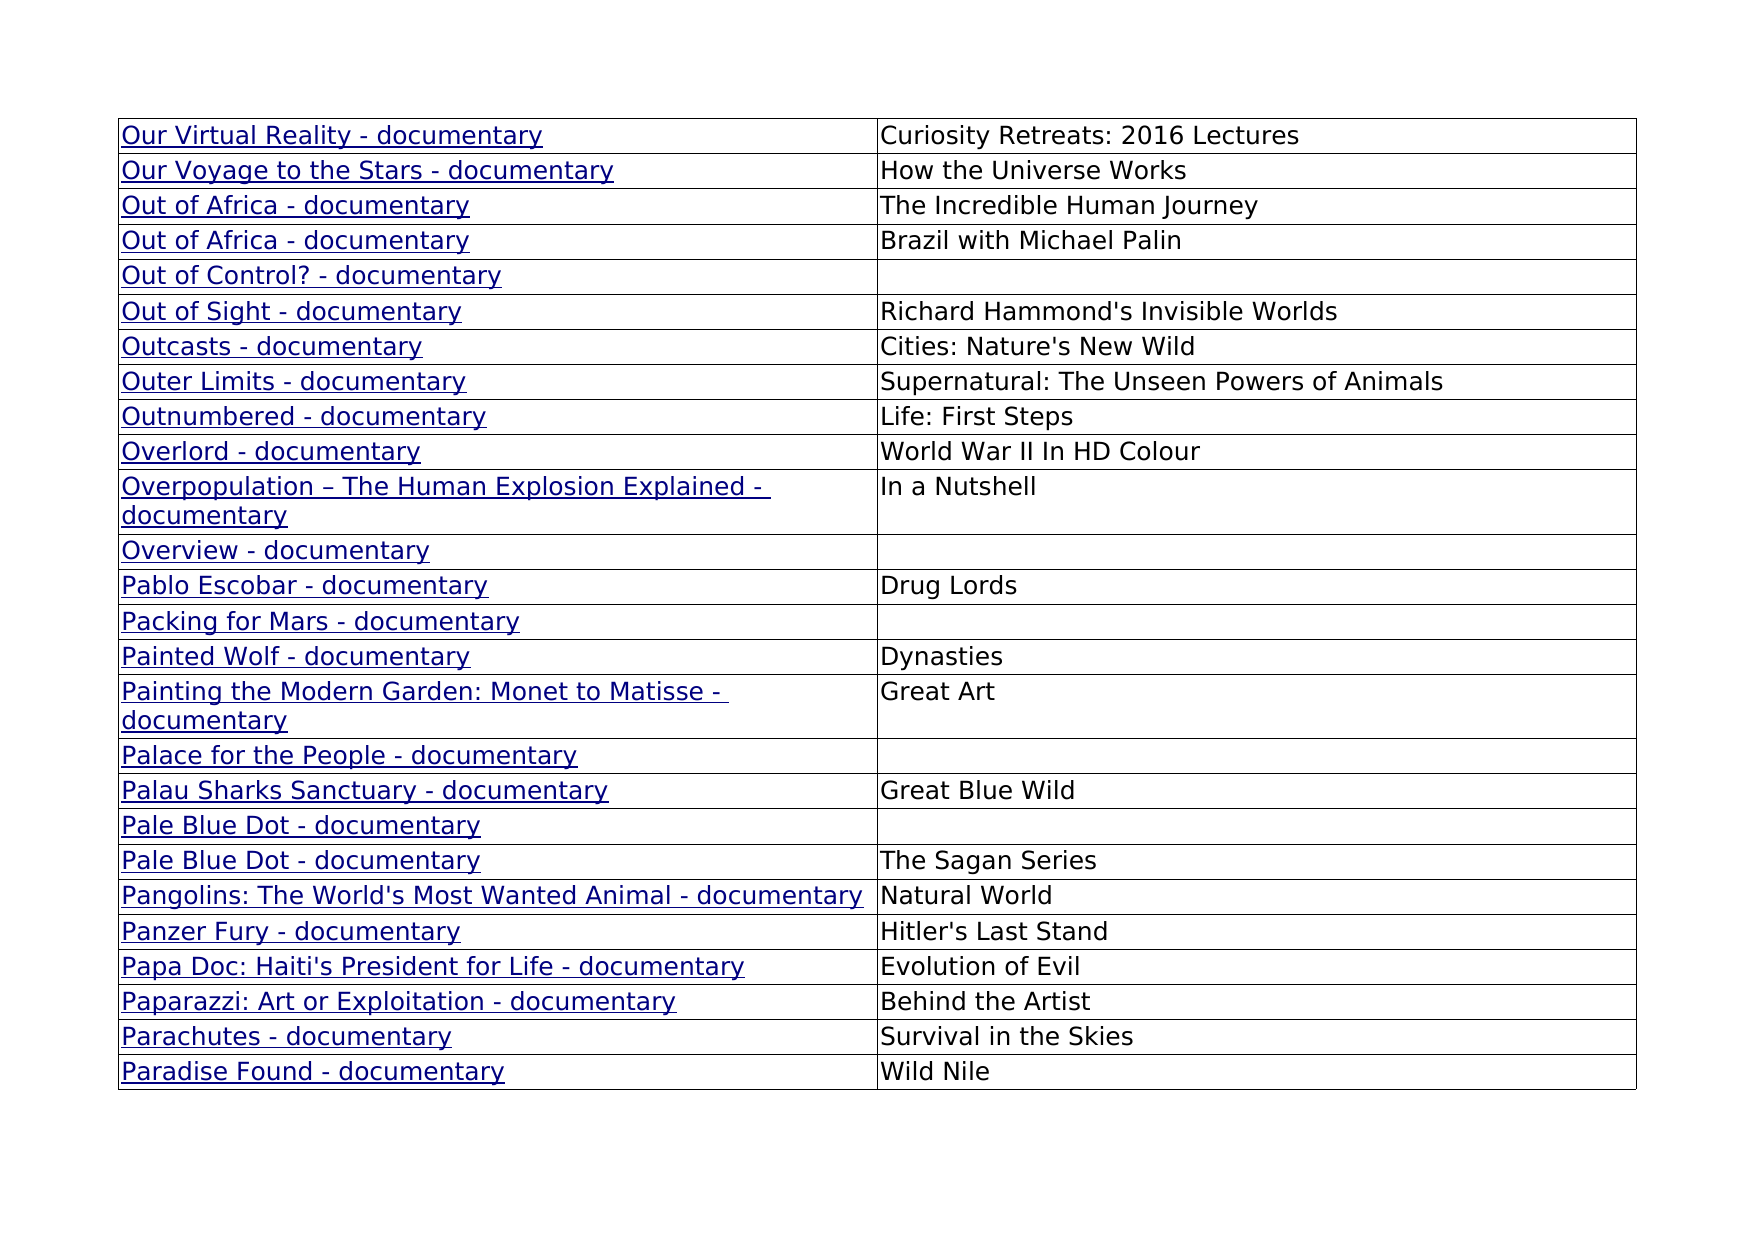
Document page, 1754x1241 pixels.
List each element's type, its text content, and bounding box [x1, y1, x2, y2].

table_cell Painted Wolf - documentary [119, 640, 877, 674]
table_cell [878, 739, 1636, 773]
table_cell World War II In HD Colour [878, 435, 1636, 469]
table_cell Pale Blue Dot - documentary [119, 845, 877, 878]
table_cell Curiosity Retreats: 2016 Lectures [878, 119, 1636, 153]
table_cell Pangolins: The World's Most Wanted Animal - documentary [119, 880, 877, 914]
table_cell Evolution of Evil [878, 950, 1636, 984]
table_cell How the Universe Works [878, 154, 1636, 188]
table_cell The Incredible Human Journey [878, 189, 1636, 223]
table_cell Out of Control? - documentary [119, 260, 877, 294]
table_cell [878, 535, 1636, 568]
table_cell Life: First Steps [878, 400, 1636, 434]
table_cell Pale Blue Dot - documentary [119, 809, 877, 843]
table_cell Survival in the Skies [878, 1020, 1636, 1054]
table_cell Dynasties [878, 640, 1636, 674]
table_cell Our Virtual Reality - documentary [119, 119, 877, 153]
table_cell Out of Africa - documentary [119, 189, 877, 223]
table_cell Painting the Modern Garden: Monet to Matisse - documentary [119, 675, 877, 738]
table_cell Out of Africa - documentary [119, 225, 877, 258]
table_cell Parachutes - documentary [119, 1020, 877, 1054]
table_cell Richard Hammond's Invisible Worlds [878, 295, 1636, 329]
table_cell Our Voyage to the Stars - documentary [119, 154, 877, 188]
table_cell Great Blue Wild [878, 774, 1636, 808]
table_cell Panzer Fury - documentary [119, 915, 877, 949]
table_cell Overview - documentary [119, 535, 877, 568]
table_cell Behind the Artist [878, 985, 1636, 1019]
table_cell Wild Nile [878, 1055, 1636, 1089]
table_cell [878, 605, 1636, 639]
table_cell Outnumbered - documentary [119, 400, 877, 434]
table_cell Packing for Mars - documentary [119, 605, 877, 639]
table_cell Cities: Nature's New Wild [878, 330, 1636, 364]
table_cell [878, 809, 1636, 843]
table_cell Papa Doc: Haiti's President for Life - documentary [119, 950, 877, 984]
table_cell Palace for the People - documentary [119, 739, 877, 773]
table_cell Overlord - documentary [119, 435, 877, 469]
table_cell Outer Limits - documentary [119, 365, 877, 399]
table_cell Brazil with Michael Palin [878, 225, 1636, 258]
table_cell Outcasts - documentary [119, 330, 877, 364]
table_cell Natural World [878, 880, 1636, 914]
table_cell Drug Lords [878, 570, 1636, 604]
table_cell The Sagan Series [878, 845, 1636, 878]
table_cell Palau Sharks Sanctuary - documentary [119, 774, 877, 808]
table_cell Overpopulation – The Human Explosion Explained - documentary [119, 470, 877, 533]
table_cell [878, 260, 1636, 294]
table_cell Paradise Found - documentary [119, 1055, 877, 1089]
table_cell Great Art [878, 675, 1636, 738]
table_cell In a Nutshell [878, 470, 1636, 533]
table_cell Paparazzi: Art or Exploitation - documentary [119, 985, 877, 1019]
table_cell Pablo Escobar - documentary [119, 570, 877, 604]
table_cell Hitler's Last Stand [878, 915, 1636, 949]
table_cell Out of Sight - documentary [119, 295, 877, 329]
table_cell Supernatural: The Unseen Powers of Animals [878, 365, 1636, 399]
